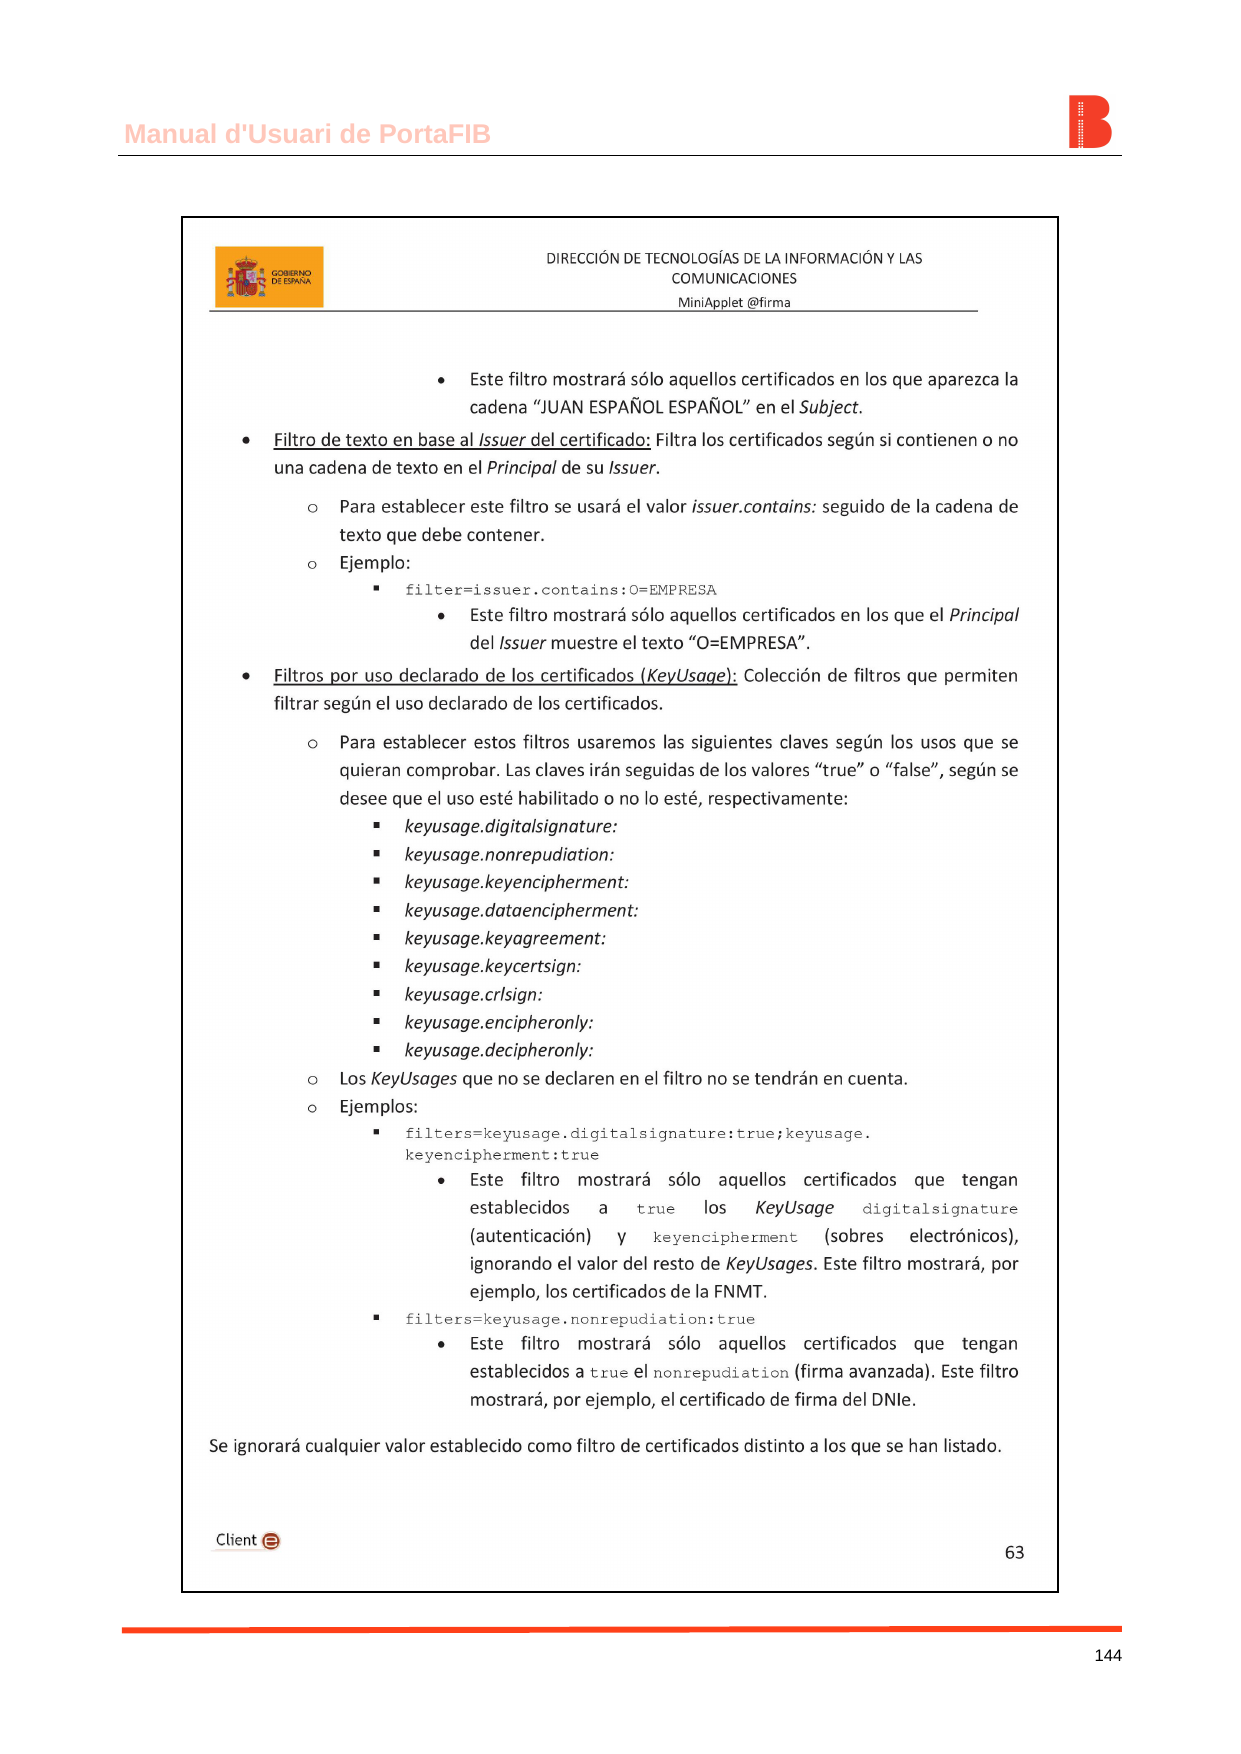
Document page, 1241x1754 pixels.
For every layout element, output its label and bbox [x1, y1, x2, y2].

picture [186, 220, 1055, 1588]
picture [1063, 94, 1117, 150]
